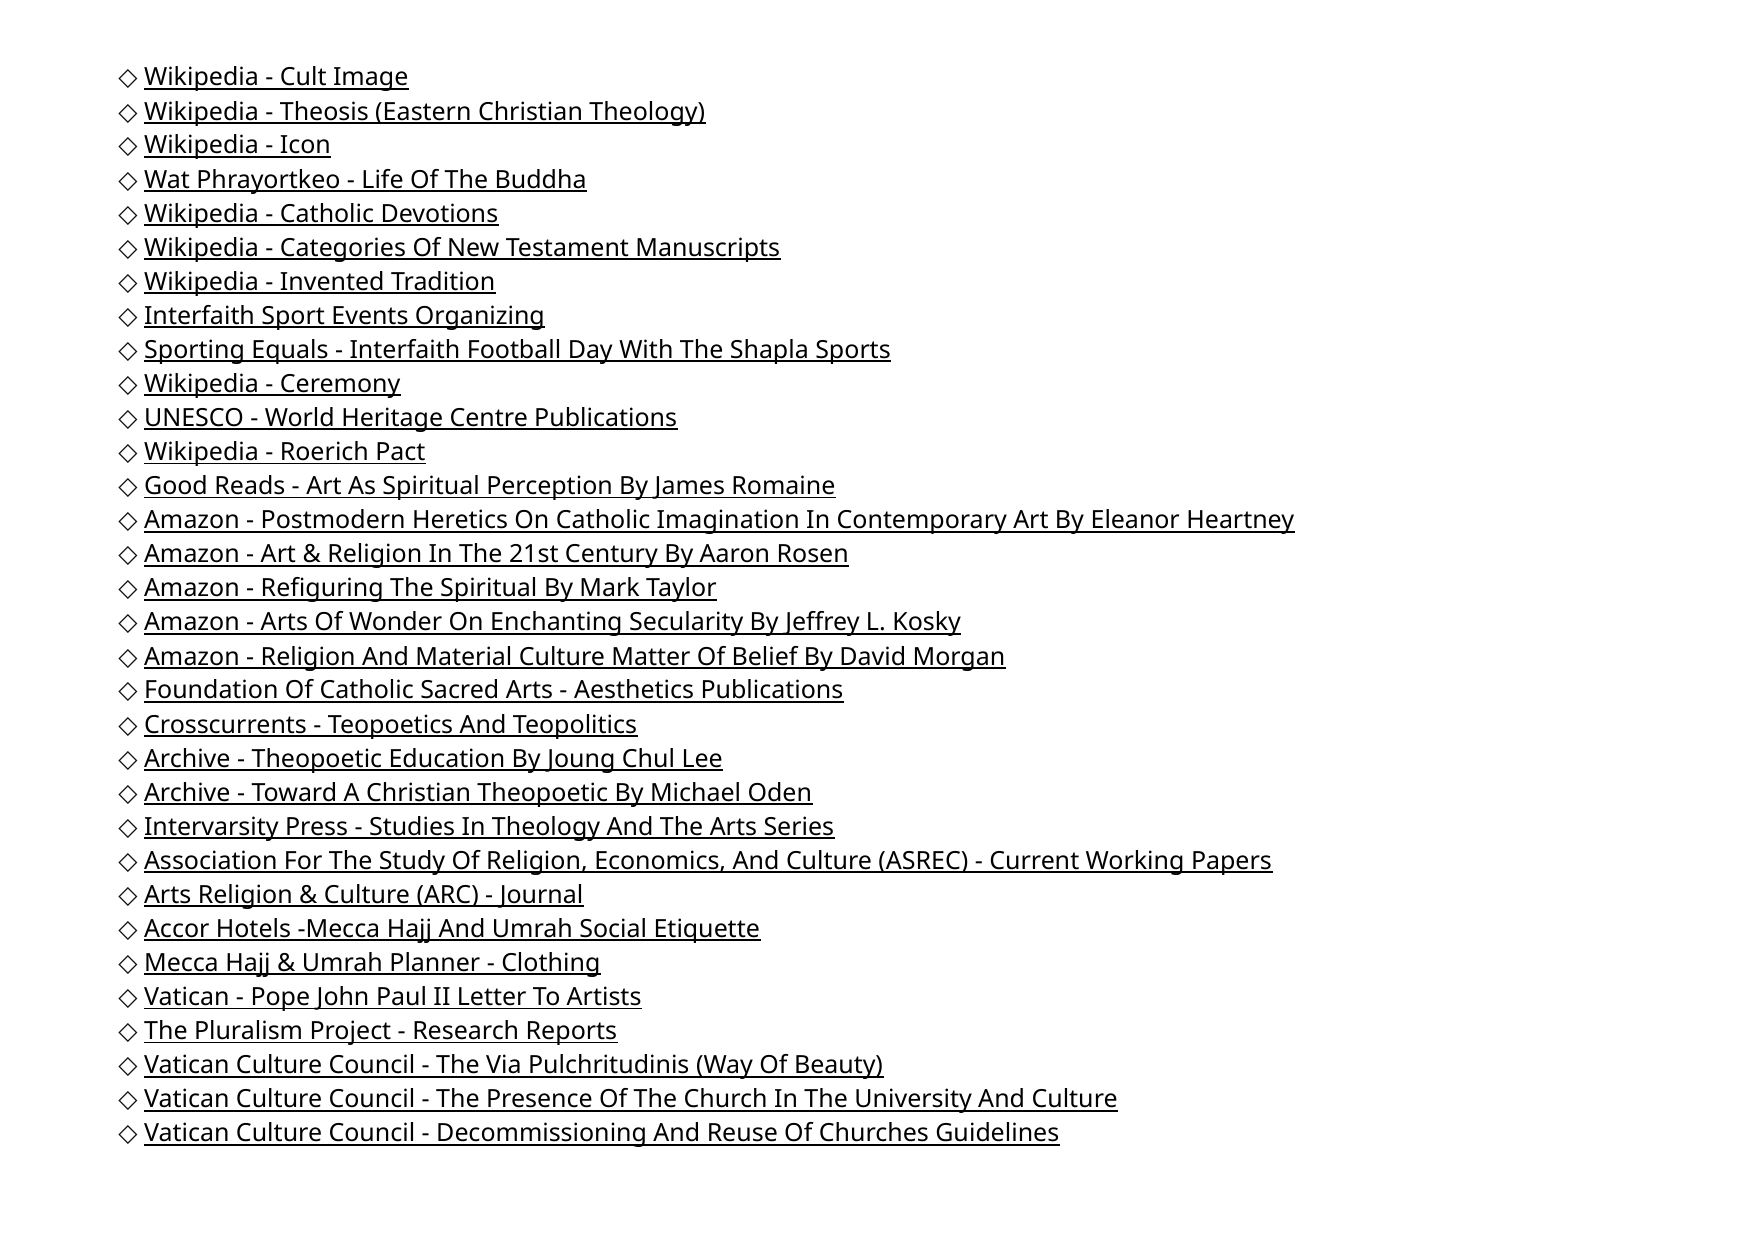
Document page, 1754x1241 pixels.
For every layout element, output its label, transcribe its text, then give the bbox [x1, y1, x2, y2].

text ◇ Amazon - Postmodern Heretics On Catholic Imagination In Contemporary Art By Eleanor Heartney [118, 502, 1695, 536]
text ◇ Amazon - Art & Religion In The 21st Century By Aaron Rosen [118, 536, 1695, 570]
text ◇ Wikipedia - Roerich Pact [118, 434, 1695, 468]
text ◇ Wikipedia - Icon [118, 127, 1695, 161]
text ◇ Archive - Toward A Christian Theopoetic By Michael Oden [118, 774, 1695, 808]
text ◇ Accor Hotels -Mecca Hajj And Umrah Social Etiquette [118, 911, 1695, 945]
text ◇ Amazon - Religion And Material Culture Matter Of Belief By David Morgan [118, 638, 1695, 672]
text ◇ Crosscurrents - Teopoetics And Teopolitics [118, 706, 1695, 740]
text ◇ Vatican Culture Council - Decommissioning And Reuse Of Churches Guidelines [118, 1115, 1695, 1149]
text ◇ Amazon - Refiguring The Spiritual By Mark Taylor [118, 570, 1695, 604]
text ◇ Archive - Theopoetic Education By Joung Chul Lee [118, 740, 1695, 774]
text ◇ Vatican Culture Council - The Presence Of The Church In The University And Culture [118, 1081, 1695, 1115]
text ◇ Amazon - Arts Of Wonder On Enchanting Secularity By Jeffrey L. Kosky [118, 604, 1695, 638]
text ◇ Intervarsity Press - Studies In Theology And The Arts Series [118, 808, 1695, 842]
text ◇ Wikipedia - Cult Image [118, 59, 1695, 93]
text ◇ Vatican - Pope John Paul II Letter To Artists [118, 979, 1695, 1013]
text ◇ Wikipedia - Catholic Devotions [118, 195, 1695, 229]
text ◇ Wikipedia - Ceremony [118, 366, 1695, 400]
text ◇ Wat Phrayortkeo - Life Of The Buddha [118, 161, 1695, 195]
text ◇ The Pluralism Project - Research Reports [118, 1013, 1695, 1047]
text ◇ Sporting Equals - Interfaith Football Day With The Shapla Sports [118, 332, 1695, 366]
text ◇ Mecca Hajj & Umrah Planner - Clothing [118, 945, 1695, 979]
text ◇ Arts Religion & Culture (ARC) - Journal [118, 877, 1695, 911]
text ◇ Interfaith Sport Events Organizing [118, 297, 1695, 332]
text ◇ Association For The Study Of Religion, Economics, And Culture (ASREC) - Current Working Papers [118, 842, 1695, 877]
text ◇ Wikipedia - Theosis (Eastern Christian Theology) [118, 93, 1695, 127]
text ◇ Good Reads - Art As Spiritual Perception By James Romaine [118, 468, 1695, 502]
text ◇ Vatican Culture Council - The Via Pulchritudinis (Way Of Beauty) [118, 1047, 1695, 1081]
text ◇ Wikipedia - Categories Of New Testament Manuscripts [118, 229, 1695, 263]
text ◇ Foundation Of Catholic Sacred Arts - Aesthetics Publications [118, 672, 1695, 706]
text ◇ UNESCO - World Heritage Centre Publications [118, 400, 1695, 434]
text ◇ Wikipedia - Invented Tradition [118, 263, 1695, 297]
